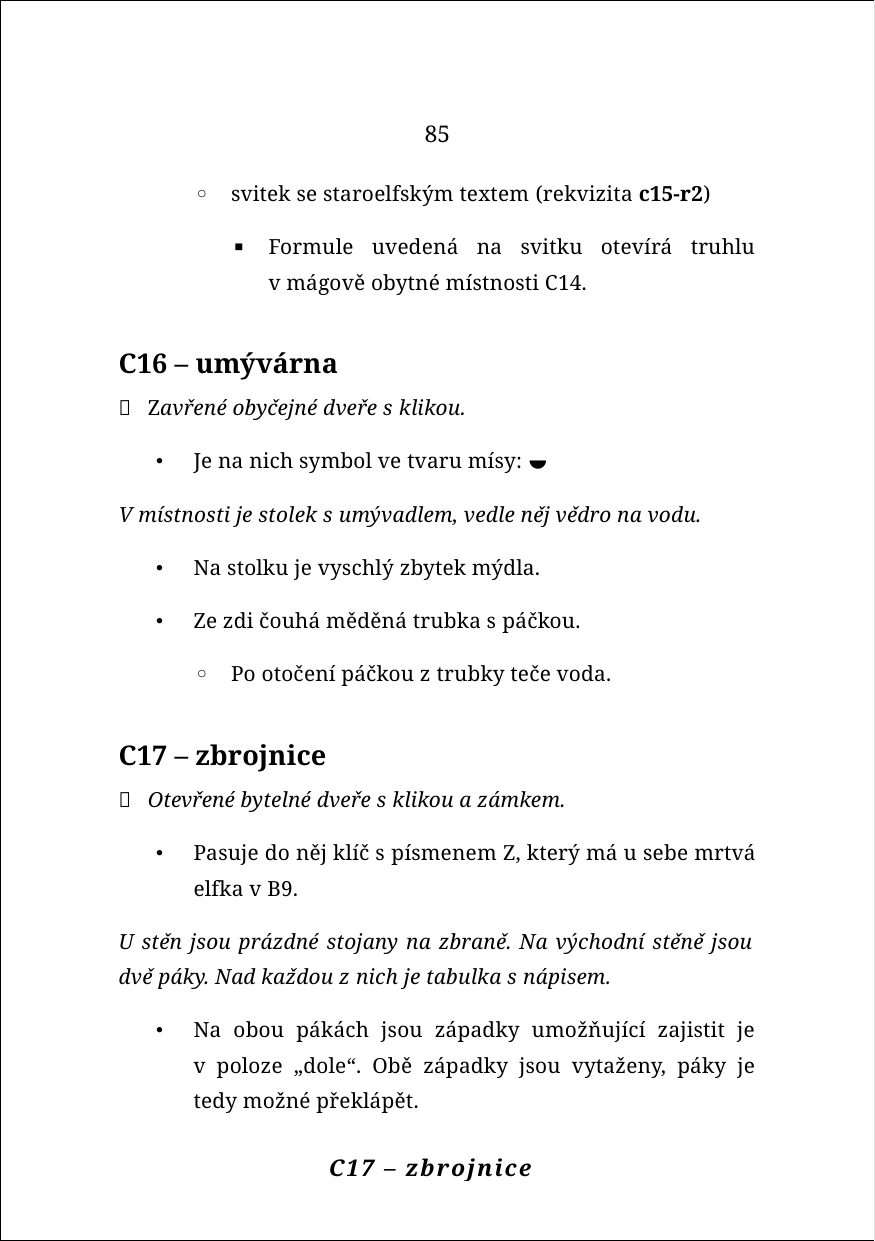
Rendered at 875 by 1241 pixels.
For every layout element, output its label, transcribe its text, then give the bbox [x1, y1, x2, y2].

subtitle C16 – umývárna [118, 344, 756, 381]
text 🚪 Otevřené bytelné dveře s⁠ klikou a⁠ zámkem. [118, 785, 756, 813]
text 🚪 Zavřené obyčejné dveře s⁠ klikou. [118, 393, 756, 422]
subtitle C17 – zbrojnice [118, 736, 756, 773]
list Na obou pákách jsou západky umožňující zajistit je v⁠ poloze „dole“. Obě západky jsou vytaženy, páky je tedy možné překlápět. [156, 1016, 756, 1115]
list Ze zdi čouhá měděná trubka s⁠ páčkou. [156, 606, 756, 634]
list Na stolku je vyschlý zbytek mýdla. [156, 553, 756, 581]
list Pasuje do něj klíč s⁠ písmenem Z, který má u⁠ sebe mrtvá elfka v⁠ B9. [156, 838, 756, 902]
list Je na nich symbol ve tvaru mísy: ⯋ [156, 446, 756, 475]
list svitek se staroelfským textem (rekvizita c15-r2) [193, 179, 756, 207]
list Formule uvedená na svitku otevírá truhlu v⁠ mágově obytné místnosti C14. [231, 232, 756, 296]
text V⁠ místnosti je stolek s⁠ umývadlem, vedle něj vědro na vodu. [118, 500, 756, 528]
list Po otočení páčkou z⁠ trubky teče voda. [193, 659, 756, 688]
text U⁠ stěn jsou prázdné stojany na zbraně. Na východní stěně jsou dvě páky. Nad každou z⁠ nich je tabulka s⁠ nápisem. [118, 927, 756, 991]
